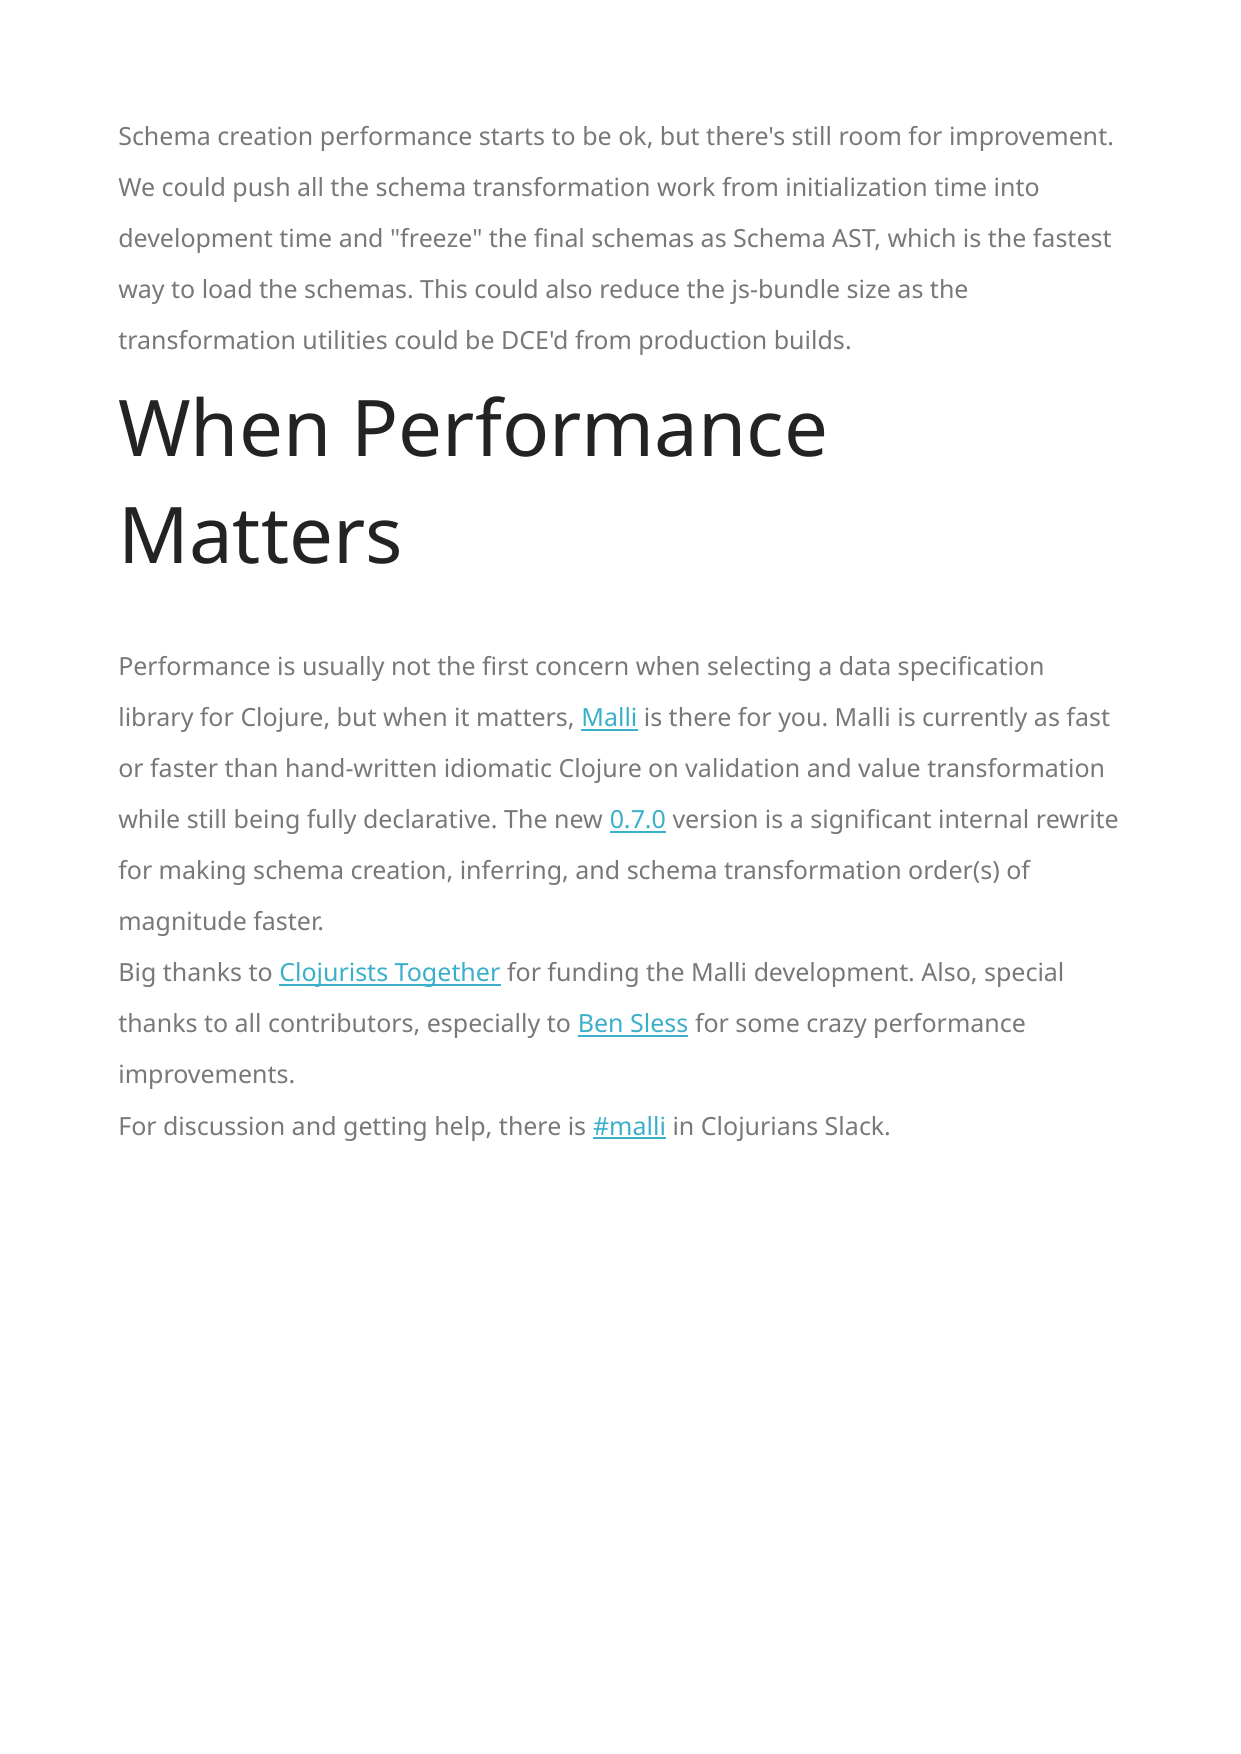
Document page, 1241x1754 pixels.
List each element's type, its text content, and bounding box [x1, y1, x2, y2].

subtitle When Performance Matters [118, 373, 1122, 586]
text Schema creation performance starts to be ok, but there's still room for improvement. We could push all the schema transformation work from initialization time into development time and "freeze" the final schemas as Schema AST, which is the fastest way to load the schemas. This could also reduce the js-bundle size as the transformation utilities could be DCE'd from production builds. [118, 118, 1122, 356]
text For discussion and getting help, there is #malli in Clojurians Slack. [118, 1108, 1122, 1142]
text Big thanks to Clojurists Together for funding the Malli development. Also, special thanks to all contributors, especially to Ben Sless for some crazy performance improvements. [118, 955, 1122, 1091]
text Performance is usually not the first concern when selecting a data specification library for Clojure, but when it matters, Malli is there for you. Malli is currently as fast or faster than hand-written idiomatic Clojure on validation and value transformation while still being fully declarative. The new 0.7.0 version is a significant internal rewrite for making schema creation, inferring, and schema transformation order(s) of magnitude faster. [118, 649, 1122, 938]
